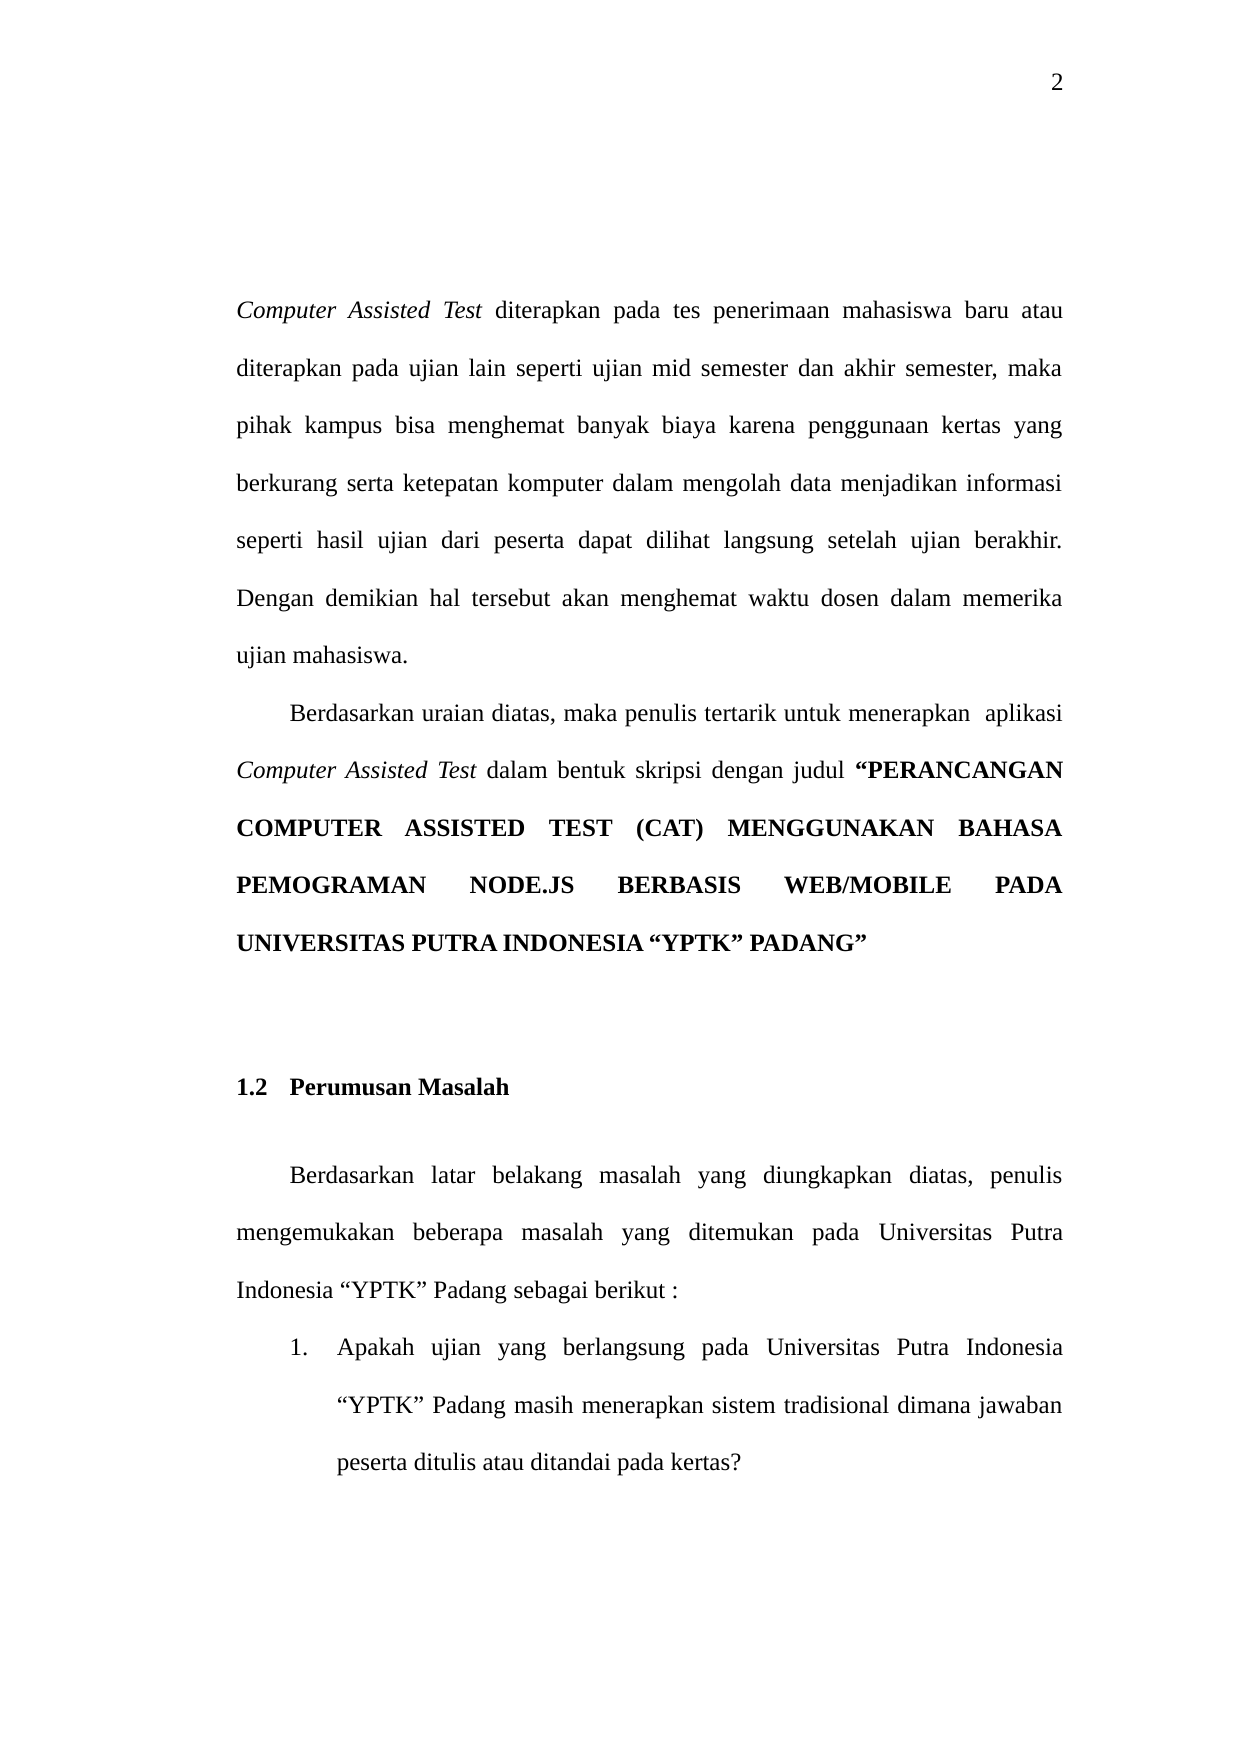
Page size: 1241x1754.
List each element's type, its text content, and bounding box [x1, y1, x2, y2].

text Berdasarkan latar belakang masalah yang diungkapkan diatas, penulis mengemukakan beberapa masalah yang ditemukan pada Universitas Putra Indonesia “YPTK” Padang sebagai berikut : [236, 1160, 1063, 1303]
subtitle 1.2 Perumusan Masalah [236, 1072, 1063, 1101]
text Berdasarkan uraian diatas, maka penulis tertarik untuk menerapkan aplikasi Computer Assisted Test dalam bentuk skripsi dengan judul “PERANCANGAN COMPUTER ASSISTED TEST (CAT) MENGGUNAKAN BAHASA PEMOGRAMAN NODE.JS BERBASIS WEB/MOBILE PADA UNIVERSITAS PUTRA INDONESIA “YPTK” PADANG” [236, 698, 1063, 957]
text Computer Assisted Test diterapkan pada tes penerimaan mahasiswa baru atau diterapkan pada ujian lain seperti ujian mid semester dan akhir semester, maka pihak kampus bisa menghemat banyak biaya karena penggunaan kertas yang berkurang serta ketepatan komputer dalam mengolah data menjadikan informasi seperti hasil ujian dari peserta dapat dilihat langsung setelah ujian berakhir. Dengan demikian hal tersebut akan menghemat waktu dosen dalam memerika ujian mahasiswa. [236, 295, 1063, 669]
list Apakah ujian yang berlangsung pada Universitas Putra Indonesia “YPTK” Padang masih menerapkan sistem tradisional dimana jawaban peserta ditulis atau ditandai pada kertas? [289, 1332, 1063, 1476]
